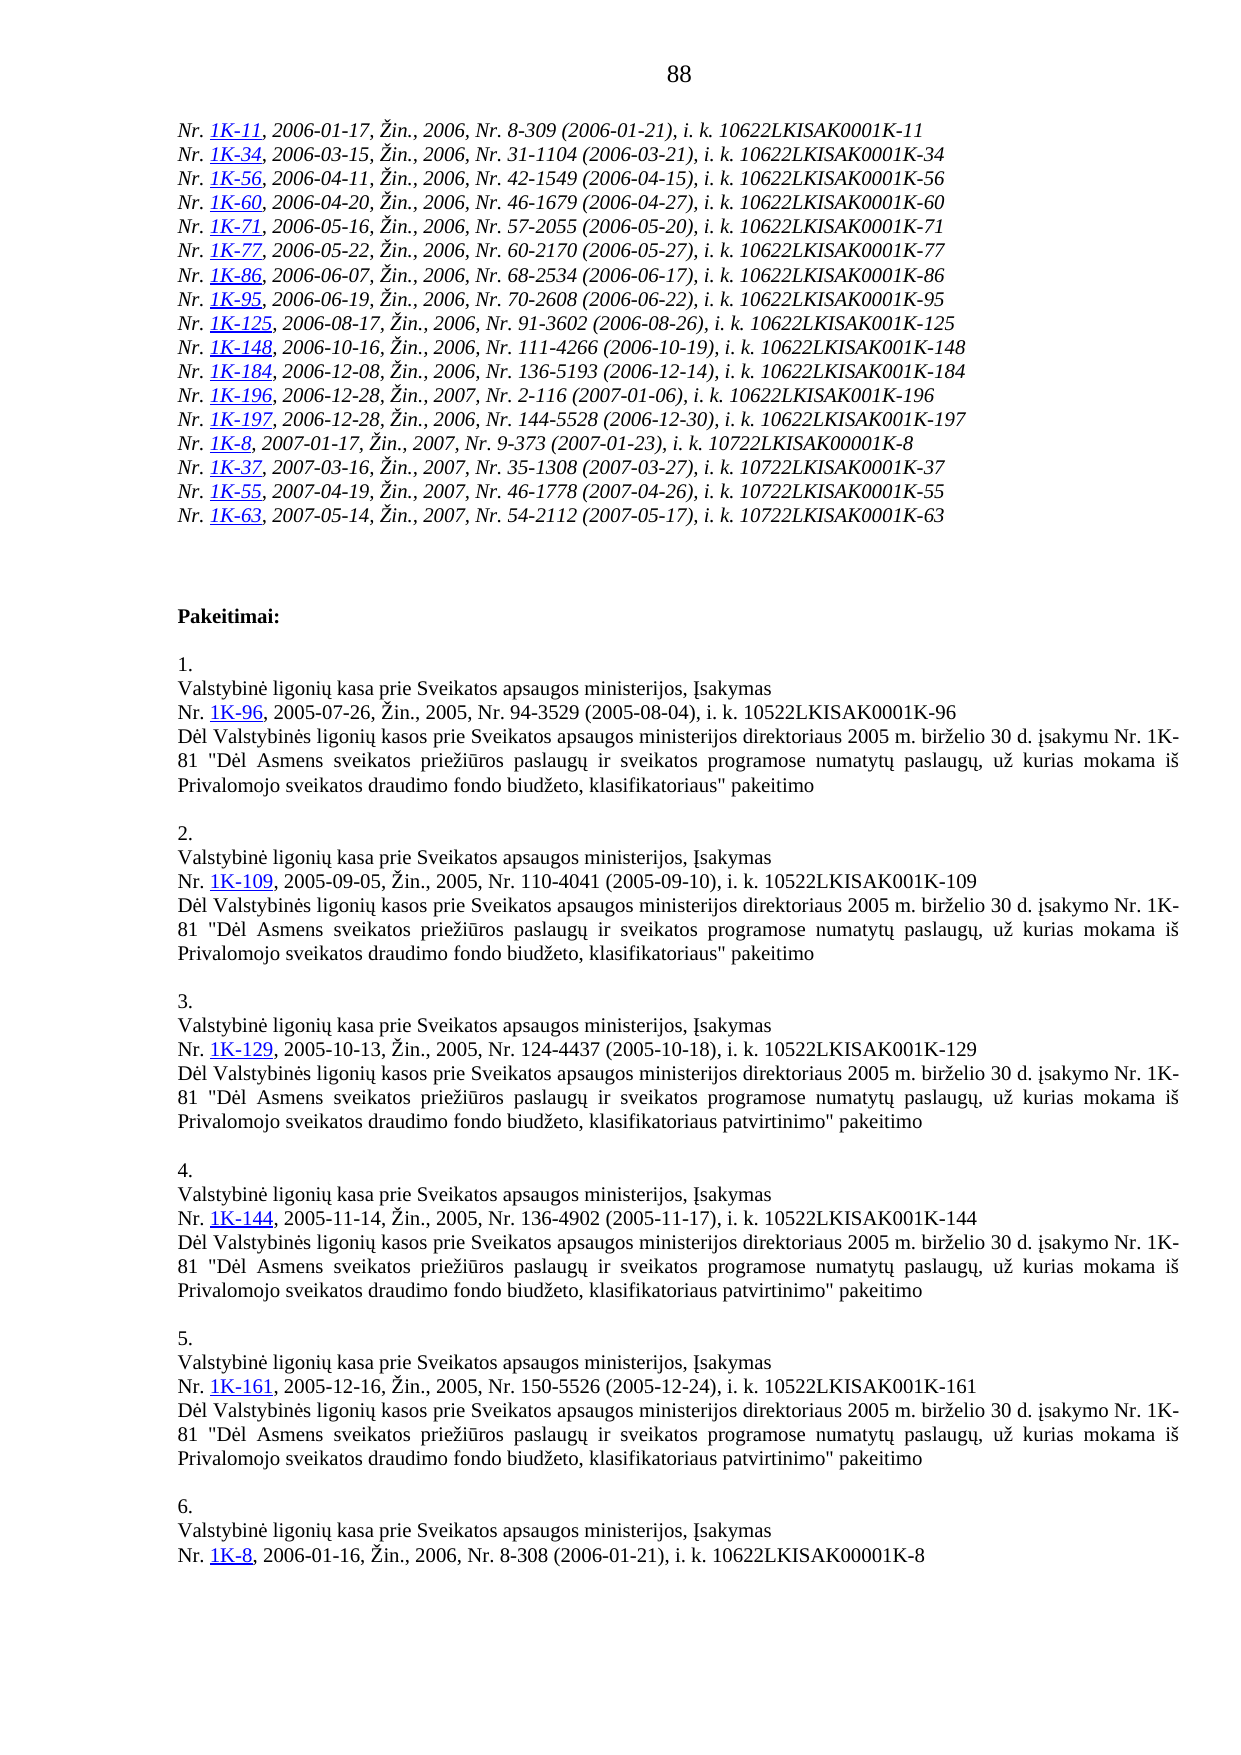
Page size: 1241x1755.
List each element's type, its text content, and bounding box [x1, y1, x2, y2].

text 4. [177, 1157, 1181, 1182]
text Nr. 1K-129, 2005-10-13, Žin., 2005, Nr. 124-4437 (2005-10-18), i. k. 10522LKISAK001K-129 [177, 1037, 1181, 1061]
text Nr. 1K-55, 2007-04-19, Žin., 2007, Nr. 46-1778 (2007-04-26), i. k. 10722LKISAK0001K-55 [177, 479, 1181, 503]
text Valstybinė ligonių kasa prie Sveikatos apsaugos ministerijos, Įsakymas [177, 676, 1181, 700]
text Nr. 1K-63, 2007-05-14, Žin., 2007, Nr. 54-2112 (2007-05-17), i. k. 10722LKISAK0001K-63 [177, 503, 1181, 527]
text Nr. 1K-8, 2007-01-17, Žin., 2007, Nr. 9-373 (2007-01-23), i. k. 10722LKISAK00001K-8 [177, 431, 1181, 455]
text Nr. 1K-96, 2005-07-26, Žin., 2005, Nr. 94-3529 (2005-08-04), i. k. 10522LKISAK0001K-96 [177, 700, 1181, 724]
text Valstybinė ligonių kasa prie Sveikatos apsaugos ministerijos, Įsakymas [177, 1182, 1181, 1206]
text Nr. 1K-37, 2007-03-16, Žin., 2007, Nr. 35-1308 (2007-03-27), i. k. 10722LKISAK0001K-37 [177, 455, 1181, 479]
text Valstybinė ligonių kasa prie Sveikatos apsaugos ministerijos, Įsakymas [177, 1518, 1181, 1542]
text Dėl Valstybinės ligonių kasos prie Sveikatos apsaugos ministerijos direktoriaus 2005 m. birželio 30 d. įsakymo Nr. 1K-81 "Dėl Asmens sveikatos priežiūros paslaugų ir sveikatos programose numatytų paslaugų, už kurias mokama iš Privalomojo sveikatos draudimo fondo biudžeto, klasifikatoriaus patvirtinimo" pakeitimo [177, 1230, 1181, 1302]
text Dėl Valstybinės ligonių kasos prie Sveikatos apsaugos ministerijos direktoriaus 2005 m. birželio 30 d. įsakymo Nr. 1K-81 "Dėl Asmens sveikatos priežiūros paslaugų ir sveikatos programose numatytų paslaugų, už kurias mokama iš Privalomojo sveikatos draudimo fondo biudžeto, klasifikatoriaus patvirtinimo" pakeitimo [177, 1061, 1181, 1133]
text 3. [177, 989, 1181, 1013]
text Nr. 1K-56, 2006-04-11, Žin., 2006, Nr. 42-1549 (2006-04-15), i. k. 10622LKISAK0001K-56 [177, 166, 1181, 190]
text Nr. 1K-71, 2006-05-16, Žin., 2006, Nr. 57-2055 (2006-05-20), i. k. 10622LKISAK0001K-71 [177, 214, 1181, 238]
text 2. [177, 821, 1181, 845]
text Nr. 1K-161, 2005-12-16, Žin., 2005, Nr. 150-5526 (2005-12-24), i. k. 10522LKISAK001K-161 [177, 1374, 1181, 1398]
text Nr. 1K-95, 2006-06-19, Žin., 2006, Nr. 70-2608 (2006-06-22), i. k. 10622LKISAK0001K-95 [177, 287, 1181, 311]
text Nr. 1K-125, 2006-08-17, Žin., 2006, Nr. 91-3602 (2006-08-26), i. k. 10622LKISAK001K-125 [177, 311, 1181, 335]
text Nr. 1K-60, 2006-04-20, Žin., 2006, Nr. 46-1679 (2006-04-27), i. k. 10622LKISAK0001K-60 [177, 190, 1181, 214]
text Dėl Valstybinės ligonių kasos prie Sveikatos apsaugos ministerijos direktoriaus 2005 m. birželio 30 d. įsakymu Nr. 1K-81 "Dėl Asmens sveikatos priežiūros paslaugų ir sveikatos programose numatytų paslaugų, už kurias mokama iš Privalomojo sveikatos draudimo fondo biudžeto, klasifikatoriaus" pakeitimo [177, 724, 1181, 797]
text Nr. 1K-11, 2006-01-17, Žin., 2006, Nr. 8-309 (2006-01-21), i. k. 10622LKISAK0001K-11 [177, 118, 1181, 142]
text Nr. 1K-148, 2006-10-16, Žin., 2006, Nr. 111-4266 (2006-10-19), i. k. 10622LKISAK001K-148 [177, 335, 1181, 359]
text 6. [177, 1494, 1181, 1518]
text Nr. 1K-144, 2005-11-14, Žin., 2005, Nr. 136-4902 (2005-11-17), i. k. 10522LKISAK001K-144 [177, 1206, 1181, 1230]
text Nr. 1K-196, 2006-12-28, Žin., 2007, Nr. 2-116 (2007-01-06), i. k. 10622LKISAK001K-196 [177, 383, 1181, 407]
text Nr. 1K-77, 2006-05-22, Žin., 2006, Nr. 60-2170 (2006-05-27), i. k. 10622LKISAK0001K-77 [177, 238, 1181, 262]
text Valstybinė ligonių kasa prie Sveikatos apsaugos ministerijos, Įsakymas [177, 845, 1181, 869]
text Dėl Valstybinės ligonių kasos prie Sveikatos apsaugos ministerijos direktoriaus 2005 m. birželio 30 d. įsakymo Nr. 1K-81 "Dėl Asmens sveikatos priežiūros paslaugų ir sveikatos programose numatytų paslaugų, už kurias mokama iš Privalomojo sveikatos draudimo fondo biudžeto, klasifikatoriaus" pakeitimo [177, 893, 1181, 965]
text Valstybinė ligonių kasa prie Sveikatos apsaugos ministerijos, Įsakymas [177, 1350, 1181, 1374]
text 1. [177, 652, 1181, 676]
text 5. [177, 1326, 1181, 1350]
text Valstybinė ligonių kasa prie Sveikatos apsaugos ministerijos, Įsakymas [177, 1013, 1181, 1037]
text Pakeitimai: [177, 604, 1181, 628]
text Nr. 1K-109, 2005-09-05, Žin., 2005, Nr. 110-4041 (2005-09-10), i. k. 10522LKISAK001K-109 [177, 869, 1181, 893]
text Nr. 1K-34, 2006-03-15, Žin., 2006, Nr. 31-1104 (2006-03-21), i. k. 10622LKISAK0001K-34 [177, 142, 1181, 166]
text Nr. 1K-8, 2006-01-16, Žin., 2006, Nr. 8-308 (2006-01-21), i. k. 10622LKISAK00001K-8 [177, 1542, 1181, 1567]
text Nr. 1K-86, 2006-06-07, Žin., 2006, Nr. 68-2534 (2006-06-17), i. k. 10622LKISAK0001K-86 [177, 262, 1181, 287]
text Nr. 1K-184, 2006-12-08, Žin., 2006, Nr. 136-5193 (2006-12-14), i. k. 10622LKISAK001K-184 [177, 359, 1181, 383]
text Nr. 1K-197, 2006-12-28, Žin., 2006, Nr. 144-5528 (2006-12-30), i. k. 10622LKISAK001K-197 [177, 407, 1181, 431]
text Dėl Valstybinės ligonių kasos prie Sveikatos apsaugos ministerijos direktoriaus 2005 m. birželio 30 d. įsakymo Nr. 1K-81 "Dėl Asmens sveikatos priežiūros paslaugų ir sveikatos programose numatytų paslaugų, už kurias mokama iš Privalomojo sveikatos draudimo fondo biudžeto, klasifikatoriaus patvirtinimo" pakeitimo [177, 1398, 1181, 1470]
